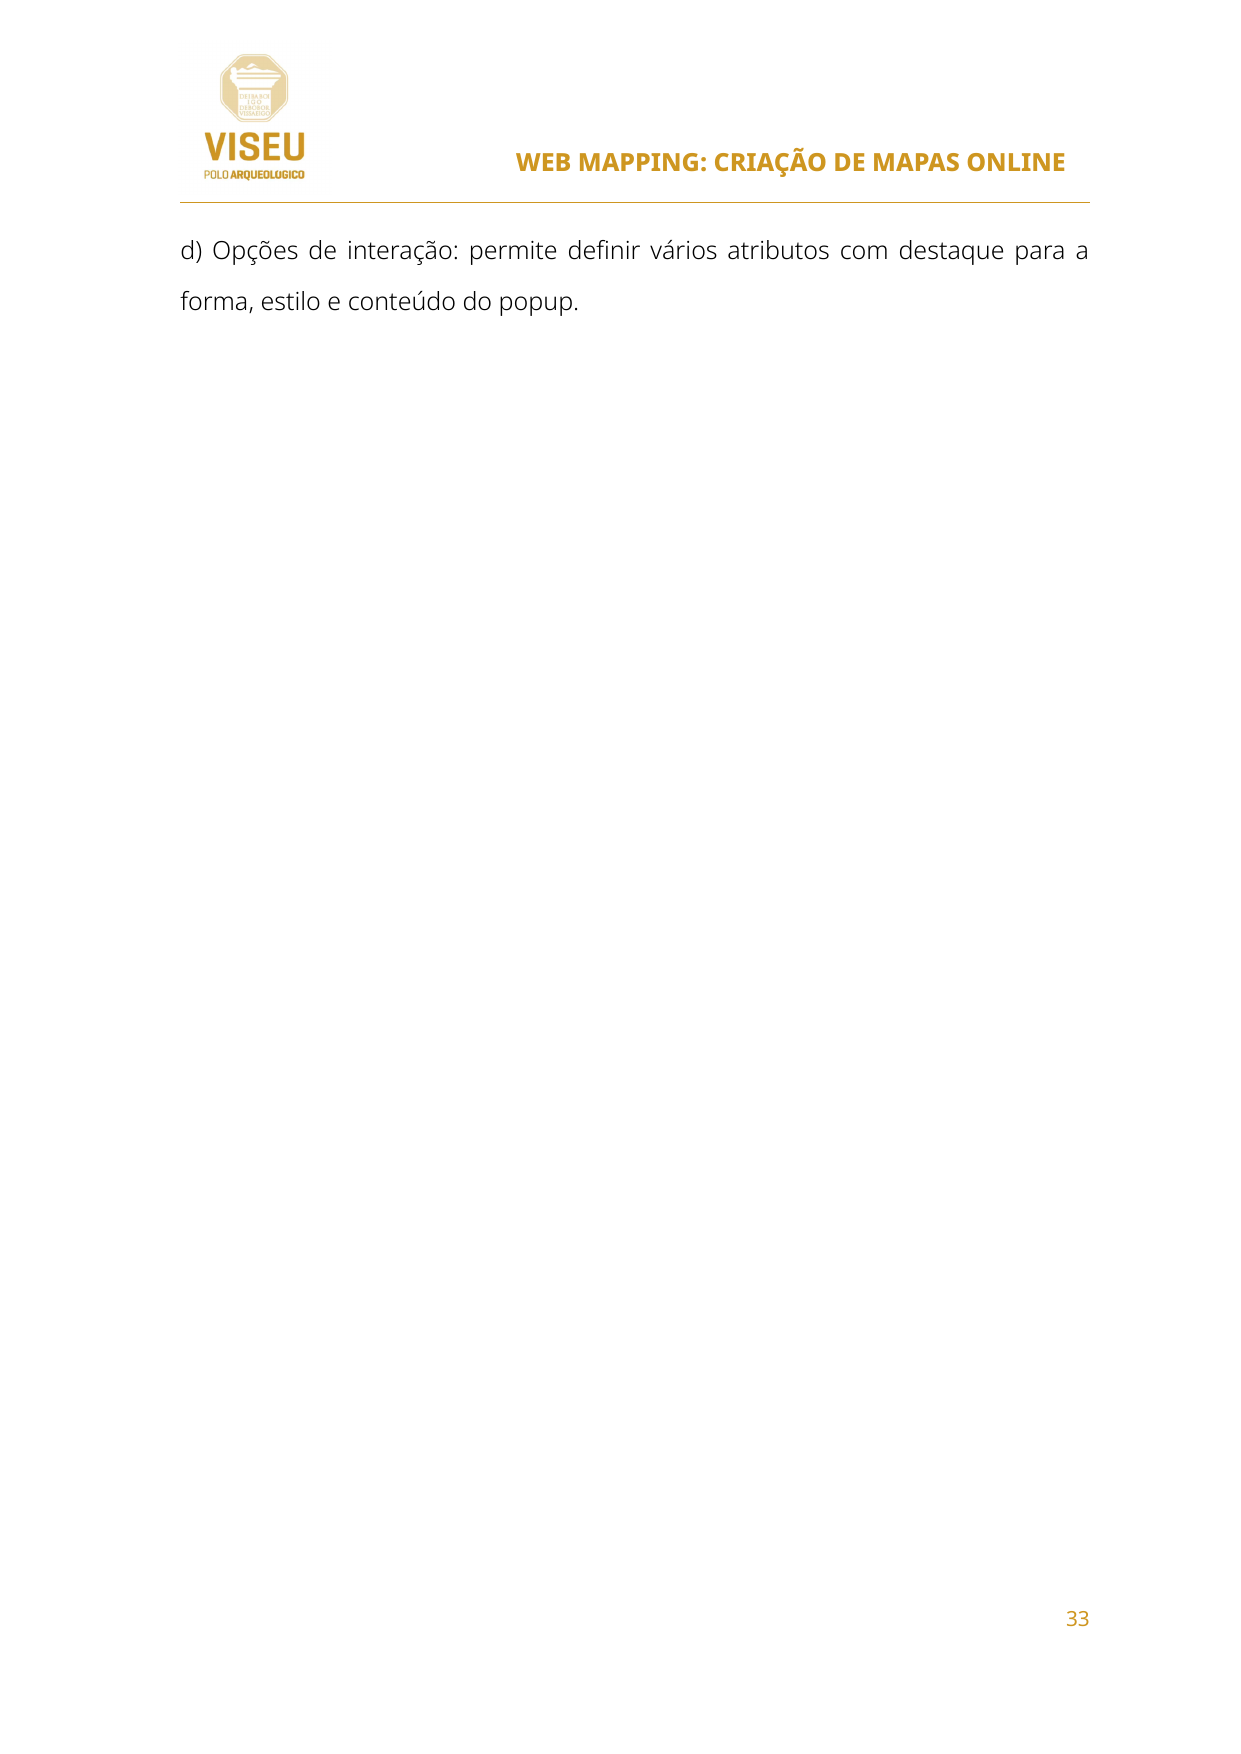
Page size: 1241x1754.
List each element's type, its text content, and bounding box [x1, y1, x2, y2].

text d) Opções de interação: permite definir vários atributos com destaque para a forma, estilo e conteúdo do popup. [180, 232, 1090, 317]
